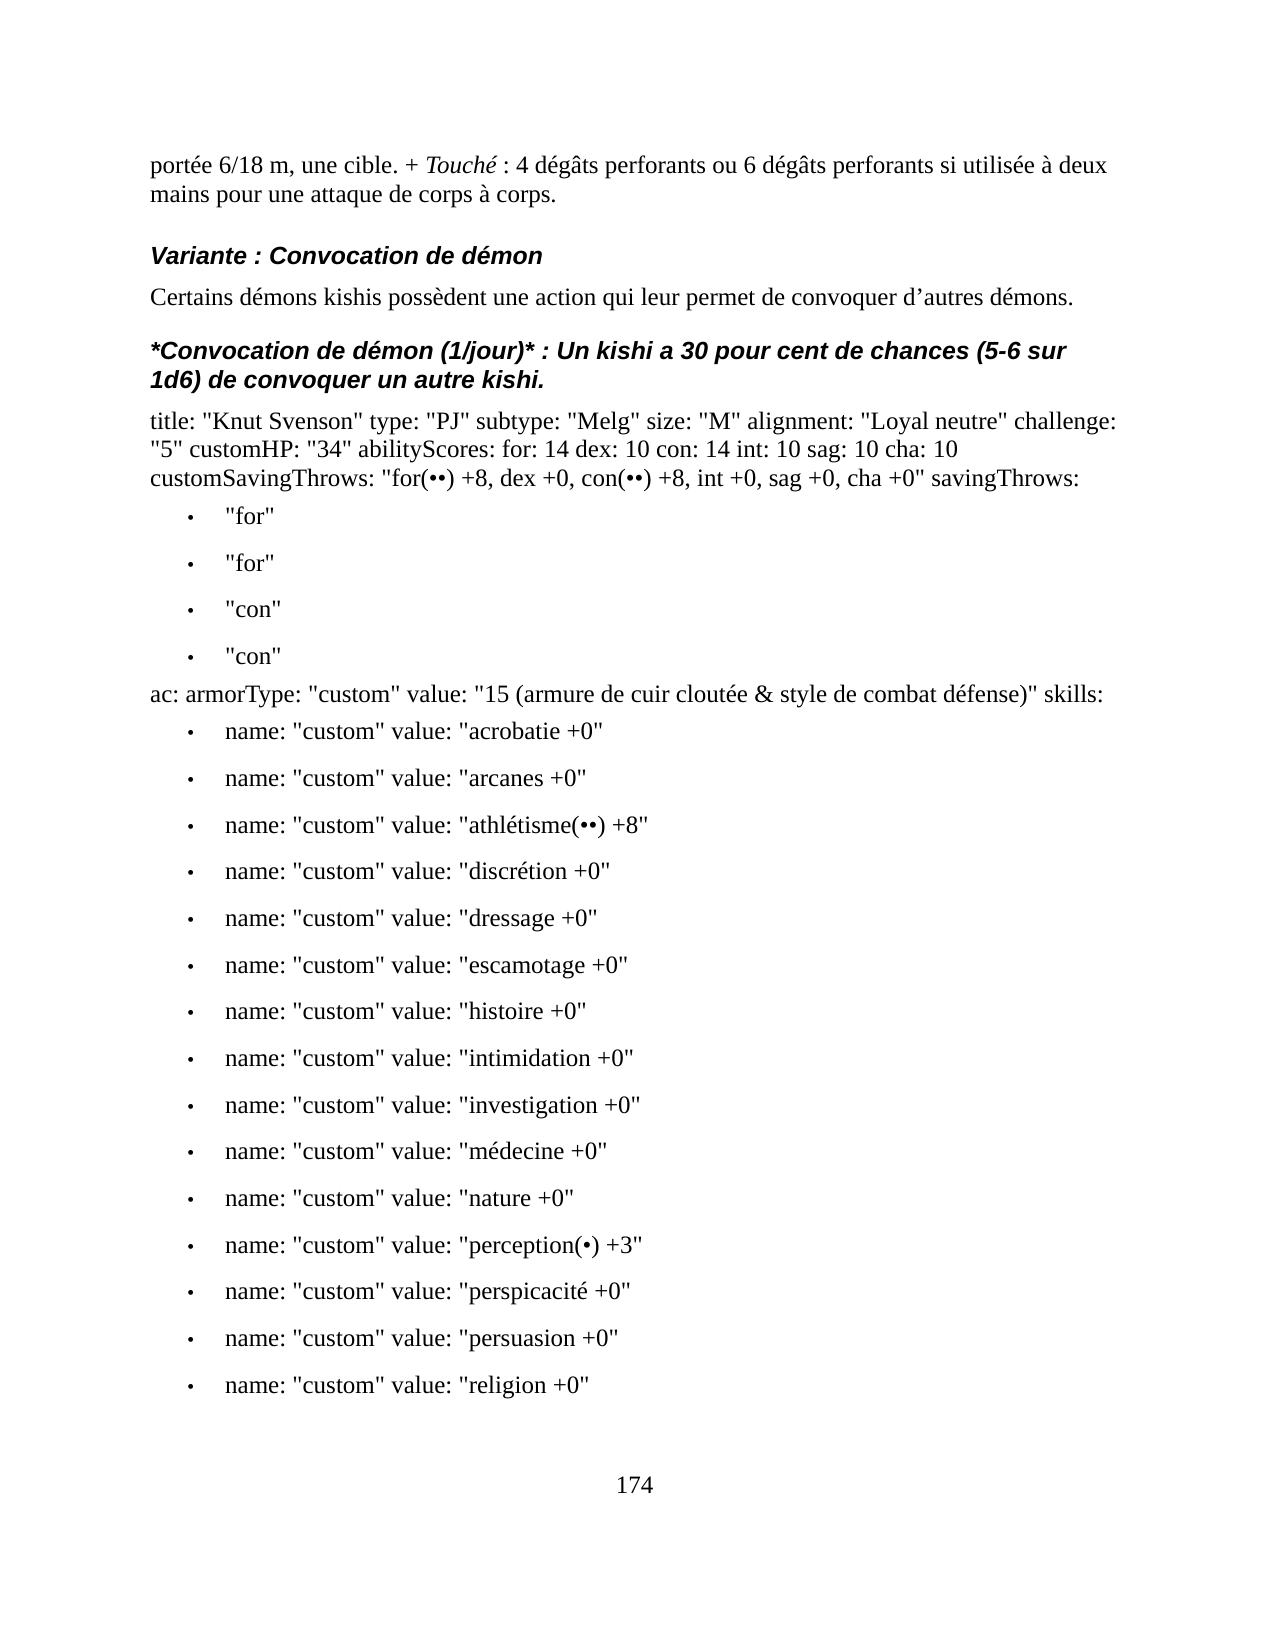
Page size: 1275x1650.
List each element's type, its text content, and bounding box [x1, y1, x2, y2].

list name: "custom" value: "investigation +0" [187, 1090, 1125, 1118]
list name: "custom" value: "acrobatie +0" [187, 716, 1125, 745]
list name: "custom" value: "arcanes +0" [187, 763, 1125, 792]
subtitle Variante : Convocation de démon [150, 241, 1125, 270]
list name: "custom" value: "persuasion +0" [187, 1323, 1125, 1352]
text title: "Knut Svenson" type: "PJ" subtype: "Melg" size: "M" alignment: "Loyal neutre" challenge: "5" customHP: "34" abilityScores: for: 14 dex: 10 con: 14 int: 10 sag: 10 cha: 10 customSavingThrows: "for(••) +8, dex +0, con(••) +8, int +0, sag +0, cha +0" savingThrows: [150, 406, 1125, 492]
text Certains démons kishis possèdent une action qui leur permet de convoquer d’autres démons. [150, 282, 1125, 311]
list "con" [187, 641, 1125, 670]
list name: "custom" value: "perspicacité +0" [187, 1276, 1125, 1305]
list "for" [187, 501, 1125, 530]
list name: "custom" value: "escamotage +0" [187, 950, 1125, 978]
list name: "custom" value: "dressage +0" [187, 903, 1125, 932]
list name: "custom" value: "histoire +0" [187, 996, 1125, 1025]
list name: "custom" value: "athlétisme(••) +8" [187, 810, 1125, 838]
list name: "custom" value: "perception(•) +3" [187, 1230, 1125, 1258]
list name: "custom" value: "médecine +0" [187, 1136, 1125, 1165]
list name: "custom" value: "religion +0" [187, 1370, 1125, 1398]
subtitle *Convocation de démon (1/jour)* : Un kishi a 30 pour cent de chances (5-6 sur 1d6) de convoquer un autre kishi. [150, 336, 1125, 393]
text ac: armorType: "custom" value: "15 (armure de cuir cloutée & style de combat défense)" skills: [150, 679, 1125, 707]
text portée 6/18 m, une cible. + Touché : 4 dégâts perforants ou 6 dégâts perforants si utilisée à deux mains pour une attaque de corps à corps. [150, 150, 1125, 207]
list name: "custom" value: "intimidation +0" [187, 1043, 1125, 1072]
list name: "custom" value: "nature +0" [187, 1183, 1125, 1212]
list "for" [187, 548, 1125, 576]
list "con" [187, 594, 1125, 623]
list name: "custom" value: "discrétion +0" [187, 856, 1125, 885]
